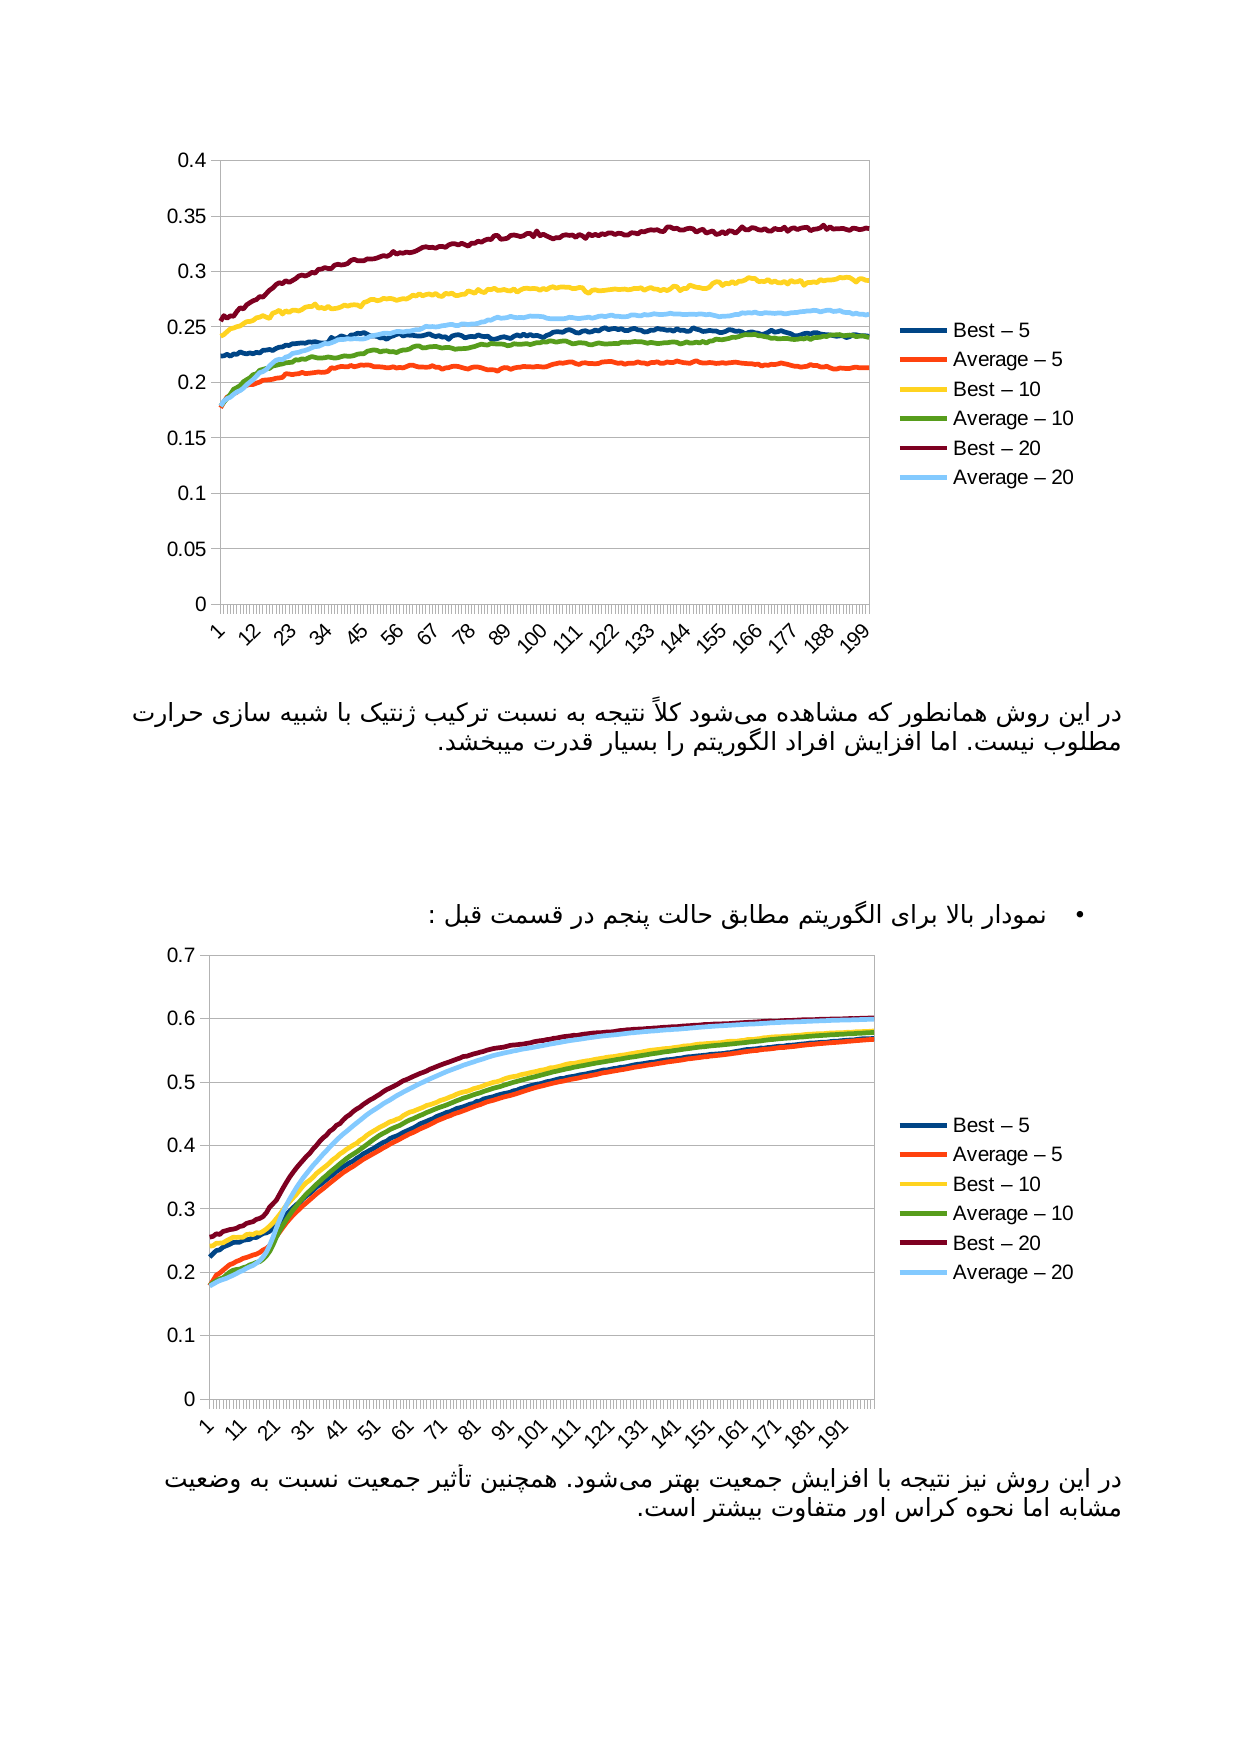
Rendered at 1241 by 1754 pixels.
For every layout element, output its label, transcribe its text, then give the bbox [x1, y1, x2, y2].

text در این روش نیز نتیجه با افزایش جمعیت بهتر می‌شود. همچنین تأثیر جمعیت نسبت به وضعیت مشابه اما نحوه کراس اور متفاوت بیشتر است. [118, 930, 1122, 1523]
text در این روش همانطور که مشاهده می‌شود کلاً نتیجه به نسبت ترکیب ژنتیک با شبیه سازی حرارت مطلوب نیست. اما افزایش افراد الگوریتم را بسیار قدرت میبخشد. [118, 698, 1122, 757]
list نمودار بالا برای الگوریتم مطابق حالت پنجم در قسمت قبل : [118, 901, 1084, 930]
